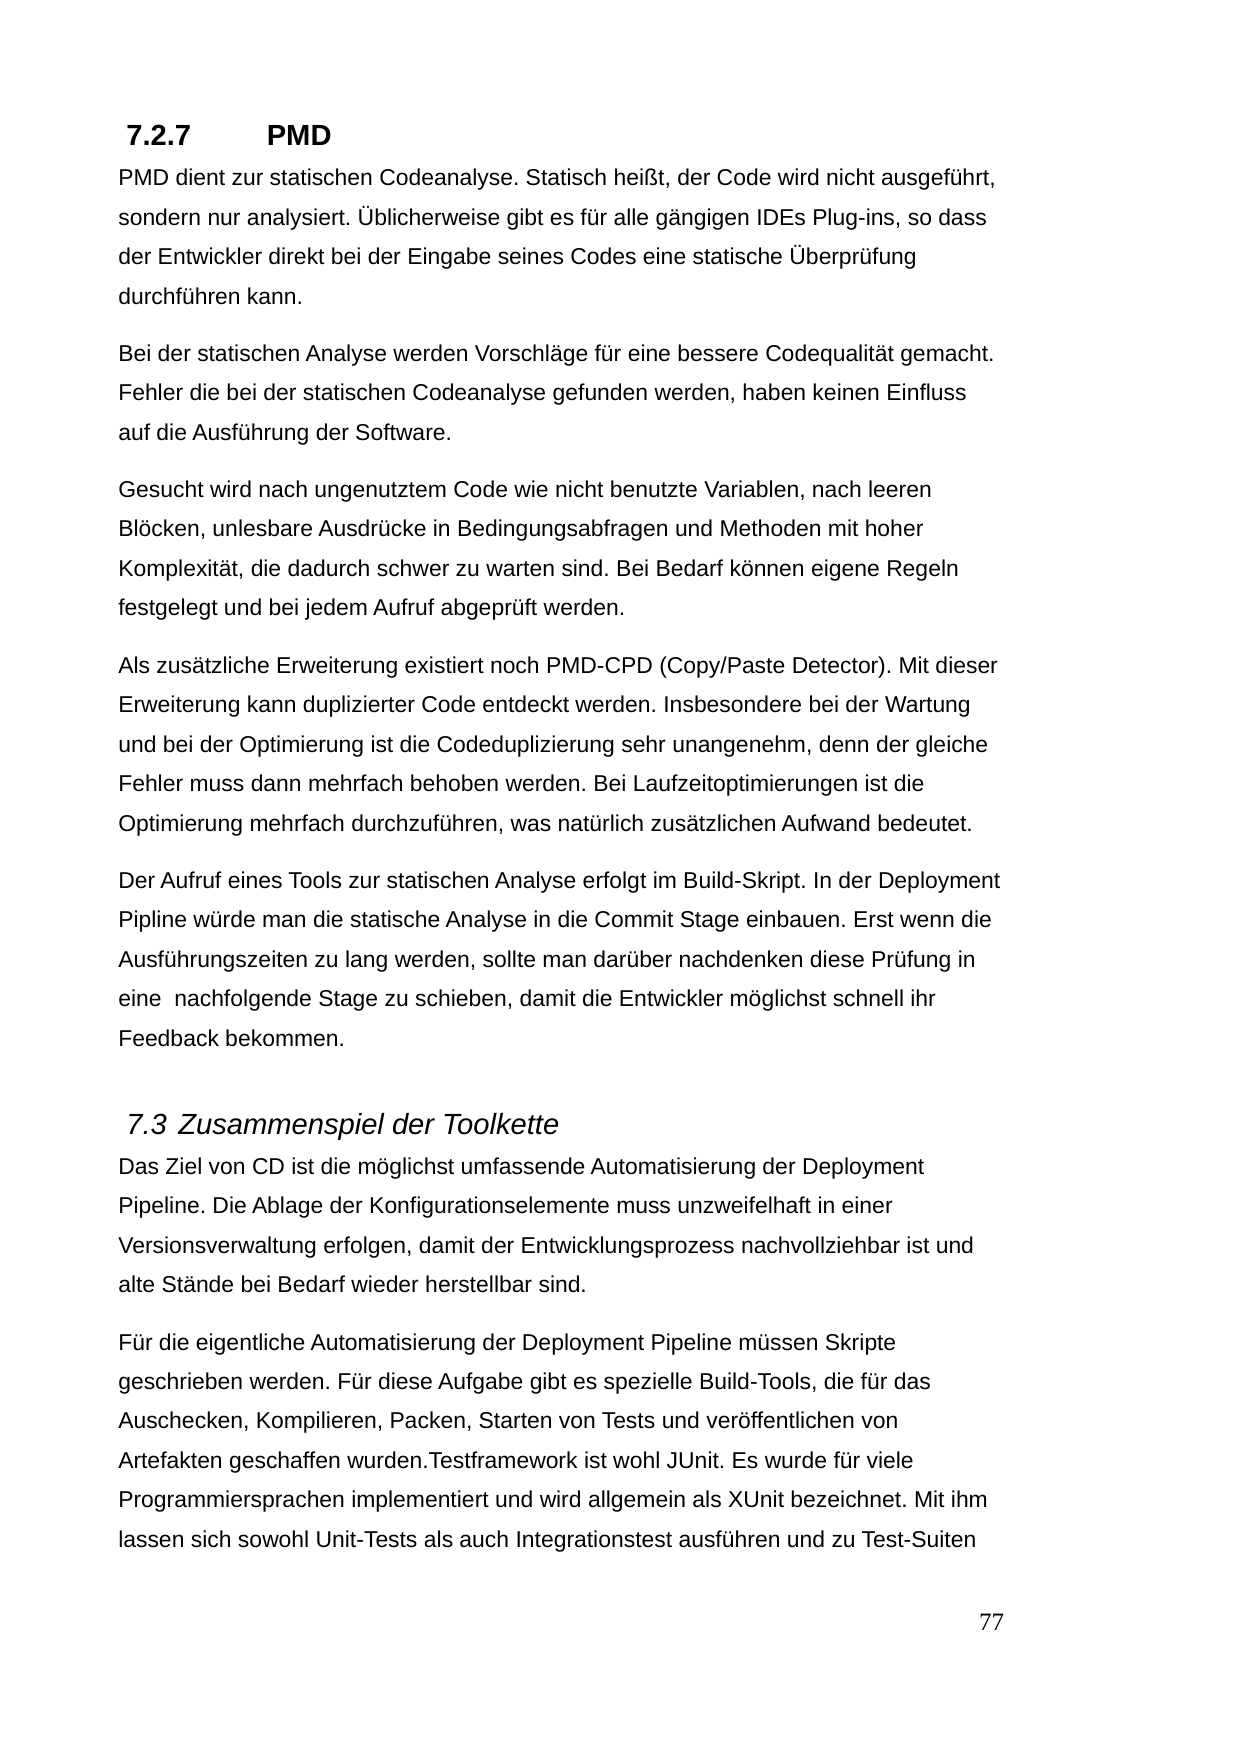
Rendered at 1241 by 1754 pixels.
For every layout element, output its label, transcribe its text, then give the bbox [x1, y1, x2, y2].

text PMD dient zur statischen Codeanalyse. Statisch heißt, der Code wird nicht ausgeführt, sondern nur analysiert. Üblicherweise gibt es für alle gängigen IDEs Plug-ins, so dass der Entwickler direkt bei der Eingabe seines Codes eine statische Überprüfung durchführen kann. [118, 164, 1004, 309]
text Gesucht wird nach ungenutztem Code wie nicht benutzte Variablen, nach leeren Blöcken, unlesbare Ausdrücke in Bedingungsabfragen und Methoden mit hoher Komplexität, die dadurch schwer zu warten sind. Bei Bedarf können eigene Regeln festgelegt und bei jedem Aufruf abgeprüft werden. [118, 476, 1004, 621]
text Bei der statischen Analyse werden Vorschläge für eine bessere Codequalität gemacht. Fehler die bei der statischen Codeanalyse gefunden werden, haben keinen Einfluss auf die Ausführung der Software. [118, 340, 1004, 445]
text Als zusätzliche Erweiterung existiert noch PMD-CPD (Copy/Paste Detector). Mit dieser Erweiterung kann duplizierter Code entdeckt werden. Insbesondere bei der Wartung und bei der Optimierung ist die Codeduplizierung sehr unangenehm, denn der gleiche Fehler muss dann mehrfach behoben werden. Bei Laufzeitoptimierungen ist die Optimierung mehrfach durchzuführen, was natürlich zusätzlichen Aufwand bedeutet. [118, 652, 1004, 836]
subtitle Zusammenspiel der Toolkette [118, 1107, 1004, 1140]
text Für die eigentliche Automatisierung der Deployment Pipeline müssen Skripte geschrieben werden. Für diese Aufgabe gibt es spezielle Build-Tools, die für das Auschecken, Kompilieren, Packen, Starten von Tests und veröffentlichen von Artefakten geschaffen wurden.Testframework ist wohl JUnit. Es wurde für viele Programmiersprachen implementiert und wird allgemein als XUnit bezeichnet. Mit ihm lassen sich sowohl Unit-Tests als auch Integrationstest ausführen und zu Test-Suiten [118, 1328, 1004, 1552]
text Der Aufruf eines Tools zur statischen Analyse erfolgt im Build-Skript. In der Deployment Pipline würde man die statische Analyse in die Commit Stage einbauen. Erst wenn die Ausführungszeiten zu lang werden, sollte man darüber nachdenken diese Prüfung in eine nachfolgende Stage zu schieben, damit die Entwickler möglichst schnell ihr Feedback bekommen. [118, 867, 1004, 1051]
text Das Ziel von CD ist die möglichst umfassende Automatisierung der Deployment Pipeline. Die Ablage der Konfigurationselemente muss unzweifelhaft in einer Versionsverwaltung erfolgen, damit der Entwicklungsprozess nachvollziehbar ist und alte Stände bei Bedarf wieder herstellbar sind. [118, 1153, 1004, 1298]
subtitle PMD [118, 118, 1004, 152]
